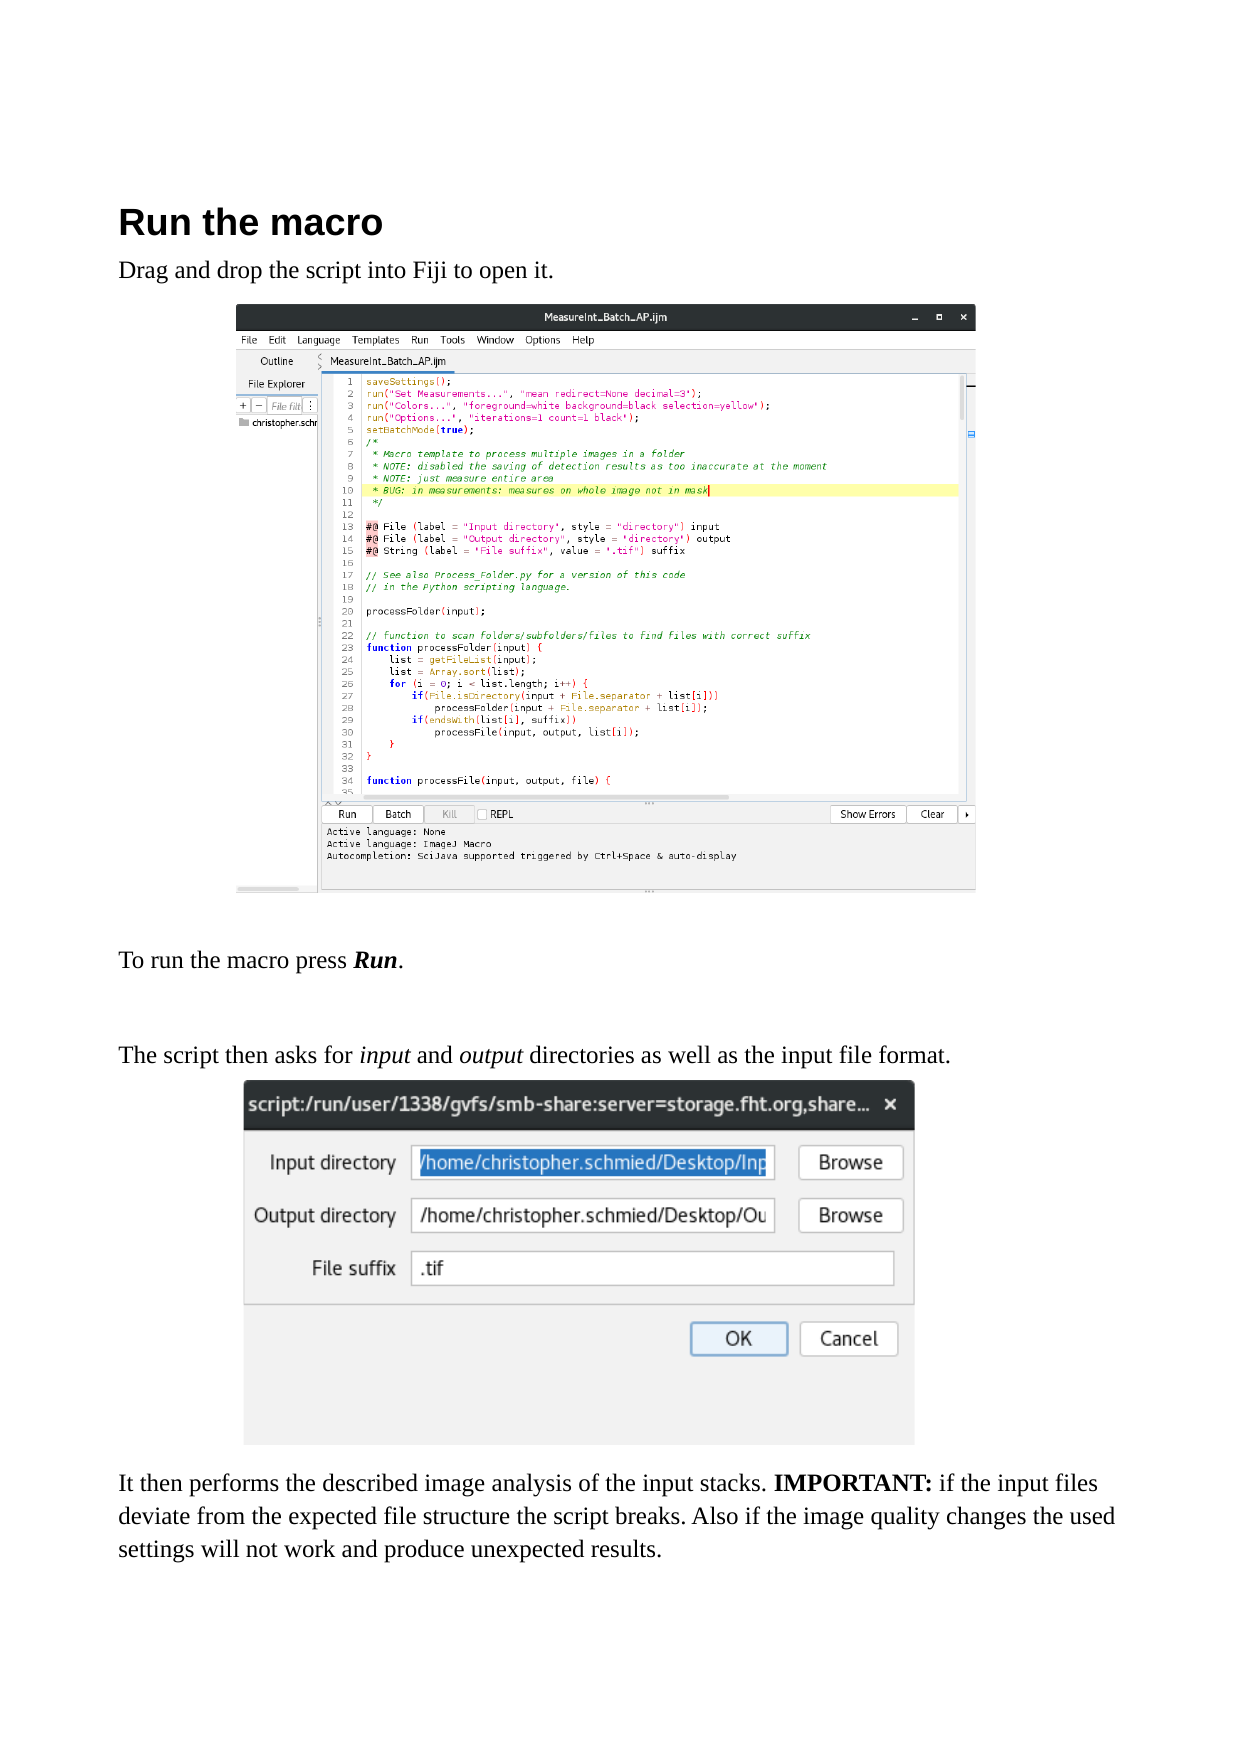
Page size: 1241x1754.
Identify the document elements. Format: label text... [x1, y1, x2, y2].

text To run the macro press Run. [118, 945, 1122, 973]
text The script then asks for input and output directories as well as the input file format. [118, 1040, 1122, 1069]
text It then performs the described image analysis of the input stacks. IMPORTANT: if the input files deviate from the expected file structure the script breaks. Also if the image quality changes the used settings will not work and produce unexpected results. [118, 1468, 1122, 1563]
picture [236, 304, 976, 893]
text Drag and drop the script into Fiji to open it. [118, 255, 1122, 284]
subtitle Run the macro [118, 199, 1122, 243]
picture [243, 1080, 915, 1445]
